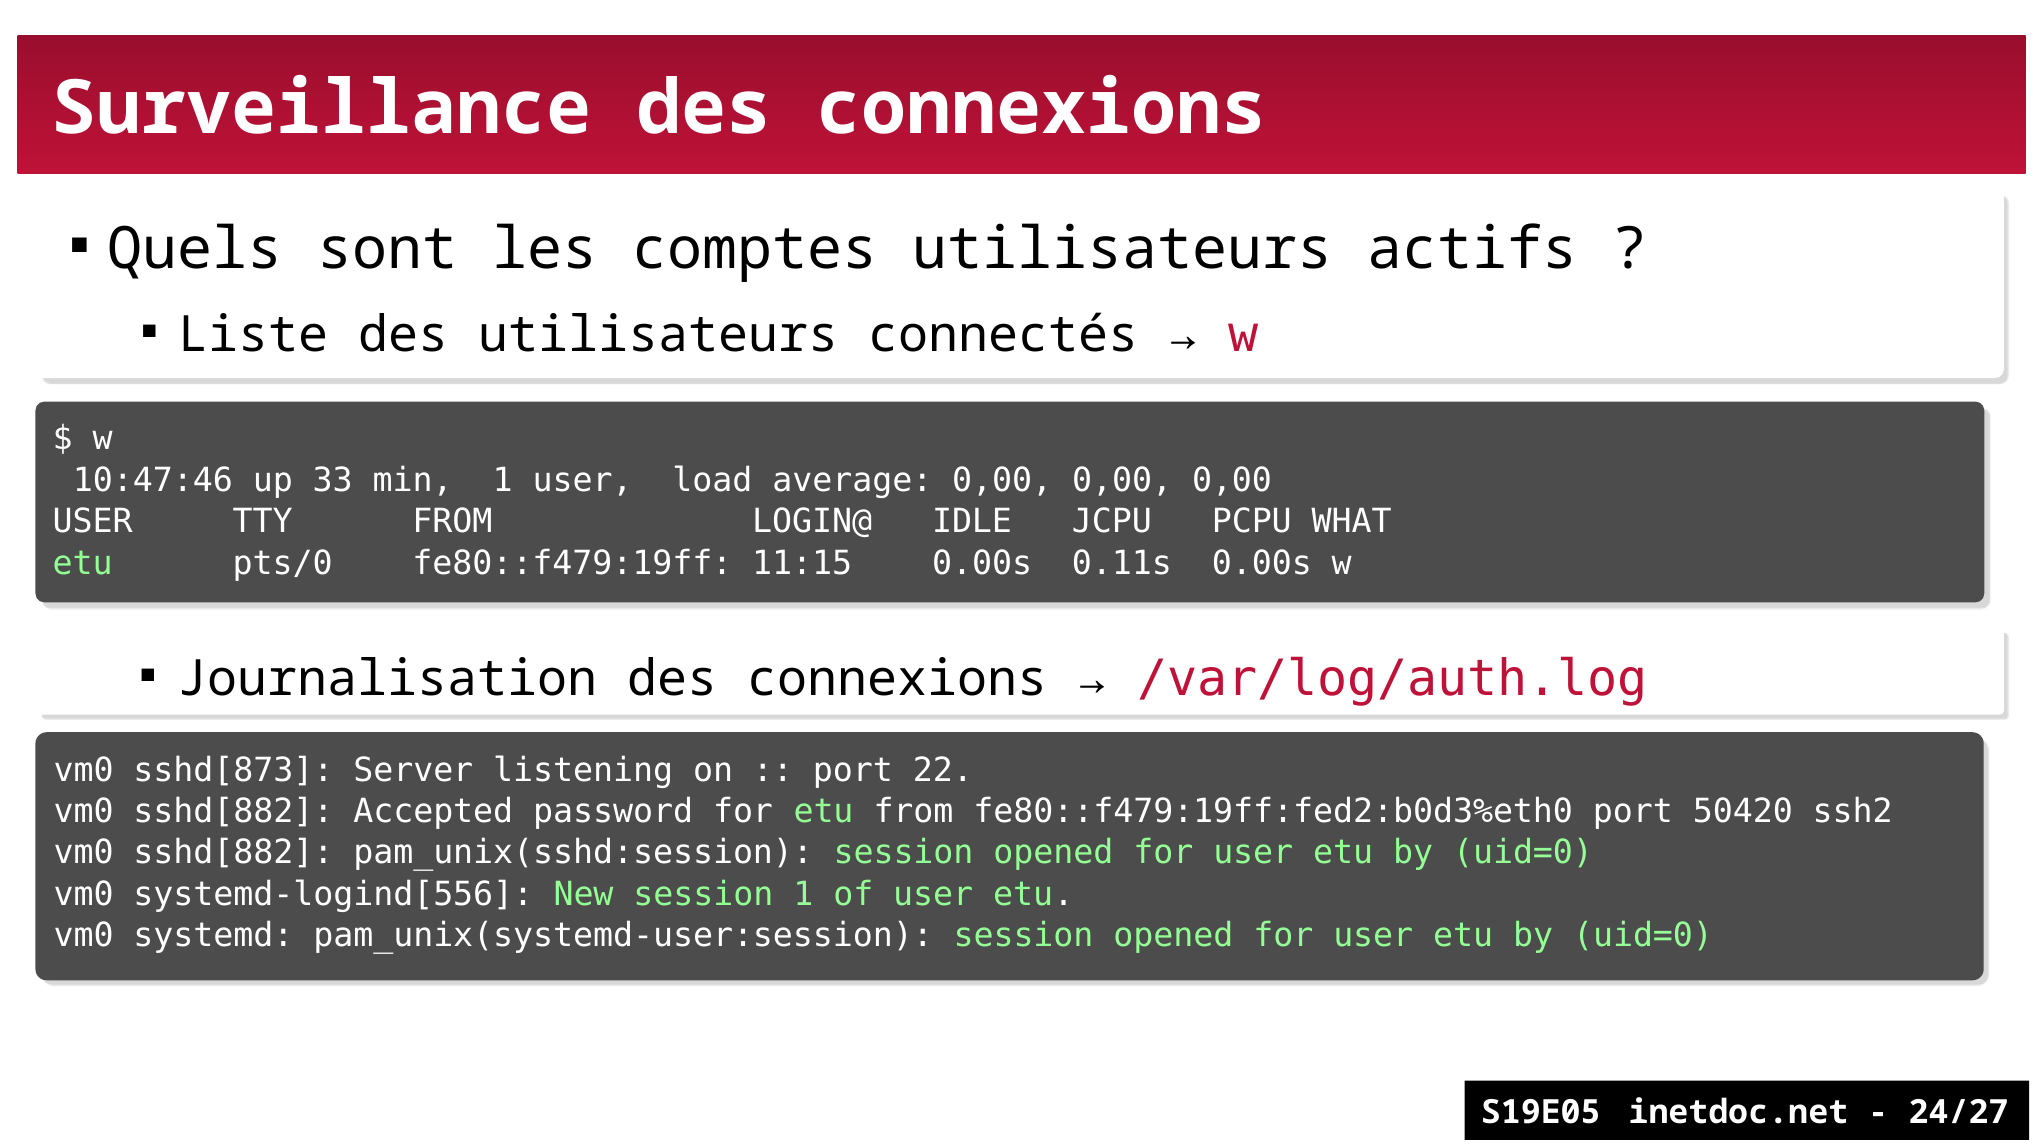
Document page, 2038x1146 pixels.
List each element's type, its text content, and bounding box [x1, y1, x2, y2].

text_box $ w 10:47:46 up 33 min, 1 user, load average: 0,00, 0,00, 0,00 USER TTY FROM LOGIN@ IDLE JCPU PCPU WHAT etu pts/0 fe80::f479:19ff: 11:15 0.00s 0.11s 0.00s w [35, 401, 1985, 603]
text_box Quels sont les comptes utilisateurs actifs ? Liste des utilisateurs connectés → w [35, 188, 2004, 379]
text_box Surveillance des connexions [17, 35, 2026, 174]
text_box vm0 sshd[873]: Server listening on :: port 22. vm0 sshd[882]: Accepted password for etu from fe80::f479:19ff:fed2:b0d3%eth0 port 50420 ssh2 vm0 sshd[882]: pam_unix(sshd:session): session opened for user etu by (uid=0) vm0 systemd-logind[556]: New session 1 of user etu. vm0 systemd: pam_unix(systemd-user:session): session opened for user etu by (uid=0) [35, 732, 1984, 981]
text_box S19E05 inetdoc.net - <numéro>/27 [1464, 1080, 2030, 1140]
text_box Journalisation des connexions → /var/log/auth.log [35, 625, 2004, 715]
